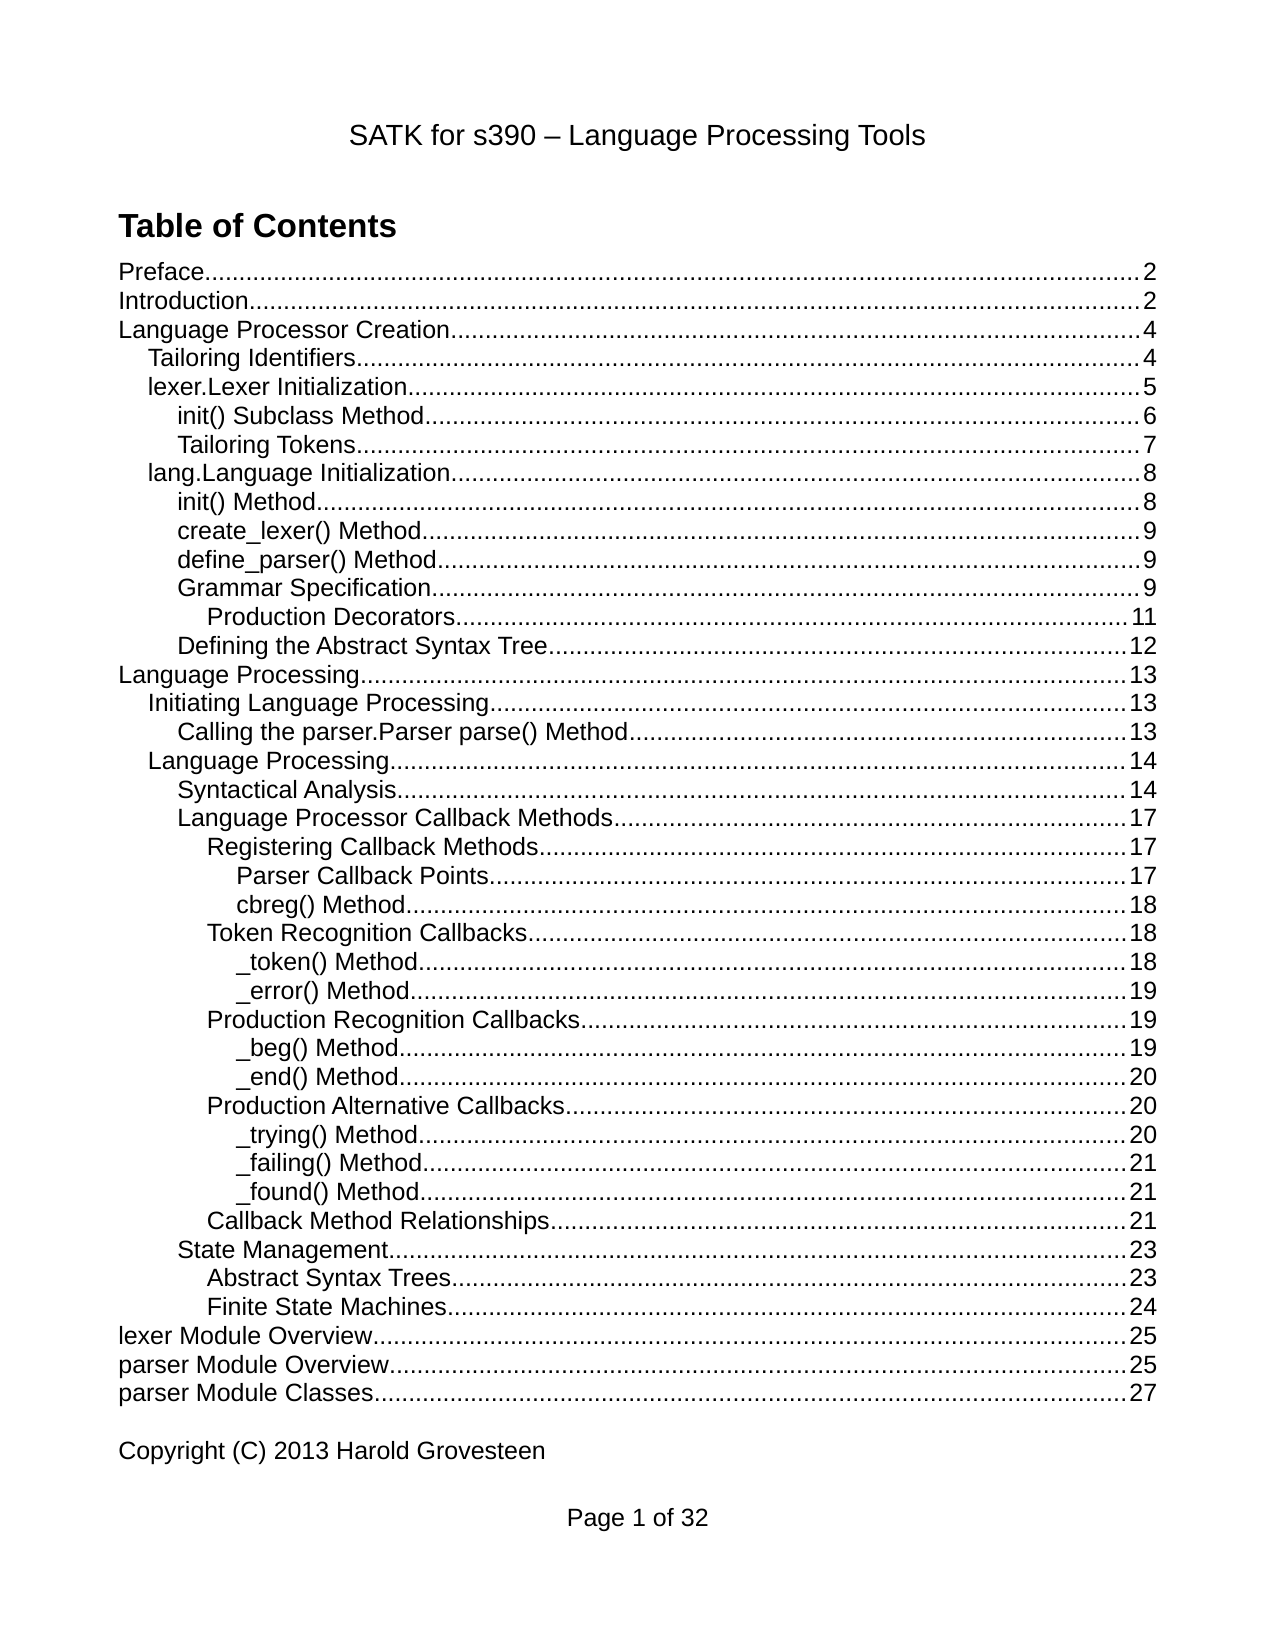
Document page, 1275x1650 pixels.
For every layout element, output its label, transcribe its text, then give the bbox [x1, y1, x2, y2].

text _failing() Method 21 [236, 1148, 1157, 1177]
text Syntactical Analysis 14 [177, 774, 1157, 803]
text parser Module Overview 25 [118, 1349, 1157, 1378]
text Language Processor Creation 4 [118, 314, 1157, 343]
text Language Processing 14 [148, 746, 1157, 774]
text _end() Method 20 [236, 1062, 1157, 1091]
text Token Recognition Callbacks 18 [207, 918, 1157, 947]
text define_parser() Method 9 [177, 544, 1157, 573]
text Language Processing 13 [118, 659, 1157, 688]
subtitle Table of Contents [118, 206, 1157, 244]
text Language Processor Callback Methods 17 [177, 803, 1157, 832]
text Introduction 2 [118, 286, 1157, 314]
text Calling the parser.Parser parse() Method 13 [177, 717, 1157, 746]
text init() Subclass Method 6 [177, 401, 1157, 429]
text _error() Method 19 [236, 976, 1157, 1004]
text Copyright (C) 2013 Harold Grovesteen [118, 1436, 1157, 1464]
text _trying() Method 20 [236, 1119, 1157, 1148]
text Finite State Machines 24 [207, 1292, 1157, 1321]
text Defining the Abstract Syntax Tree 12 [177, 631, 1157, 659]
text Production Decorators 11 [207, 602, 1157, 631]
text init() Method 8 [177, 487, 1157, 516]
text Registering Callback Methods 17 [207, 832, 1157, 861]
text _token() Method 18 [236, 947, 1157, 976]
text Production Alternative Callbacks 20 [207, 1091, 1157, 1119]
text Grammar Specification 9 [177, 573, 1157, 602]
text lexer.Lexer Initialization 5 [148, 372, 1157, 401]
text lang.Language Initialization 8 [148, 458, 1157, 487]
text parser Module Classes 27 [118, 1378, 1157, 1407]
text Tailoring Tokens 7 [177, 429, 1157, 458]
text _beg() Method 19 [236, 1033, 1157, 1062]
text lexer Module Overview 25 [118, 1321, 1157, 1349]
text cbreg() Method 18 [236, 889, 1157, 918]
text Tailoring Identifiers 4 [148, 343, 1157, 372]
text Abstract Syntax Trees 23 [207, 1263, 1157, 1292]
text Callback Method Relationships 21 [207, 1206, 1157, 1234]
text Parser Callback Points 17 [236, 861, 1157, 889]
text State Management 23 [177, 1234, 1157, 1263]
text create_lexer() Method 9 [177, 516, 1157, 544]
text Initiating Language Processing 13 [148, 688, 1157, 717]
text Production Recognition Callbacks 19 [207, 1004, 1157, 1033]
text _found() Method 21 [236, 1177, 1157, 1206]
text Preface 2 [118, 257, 1157, 286]
